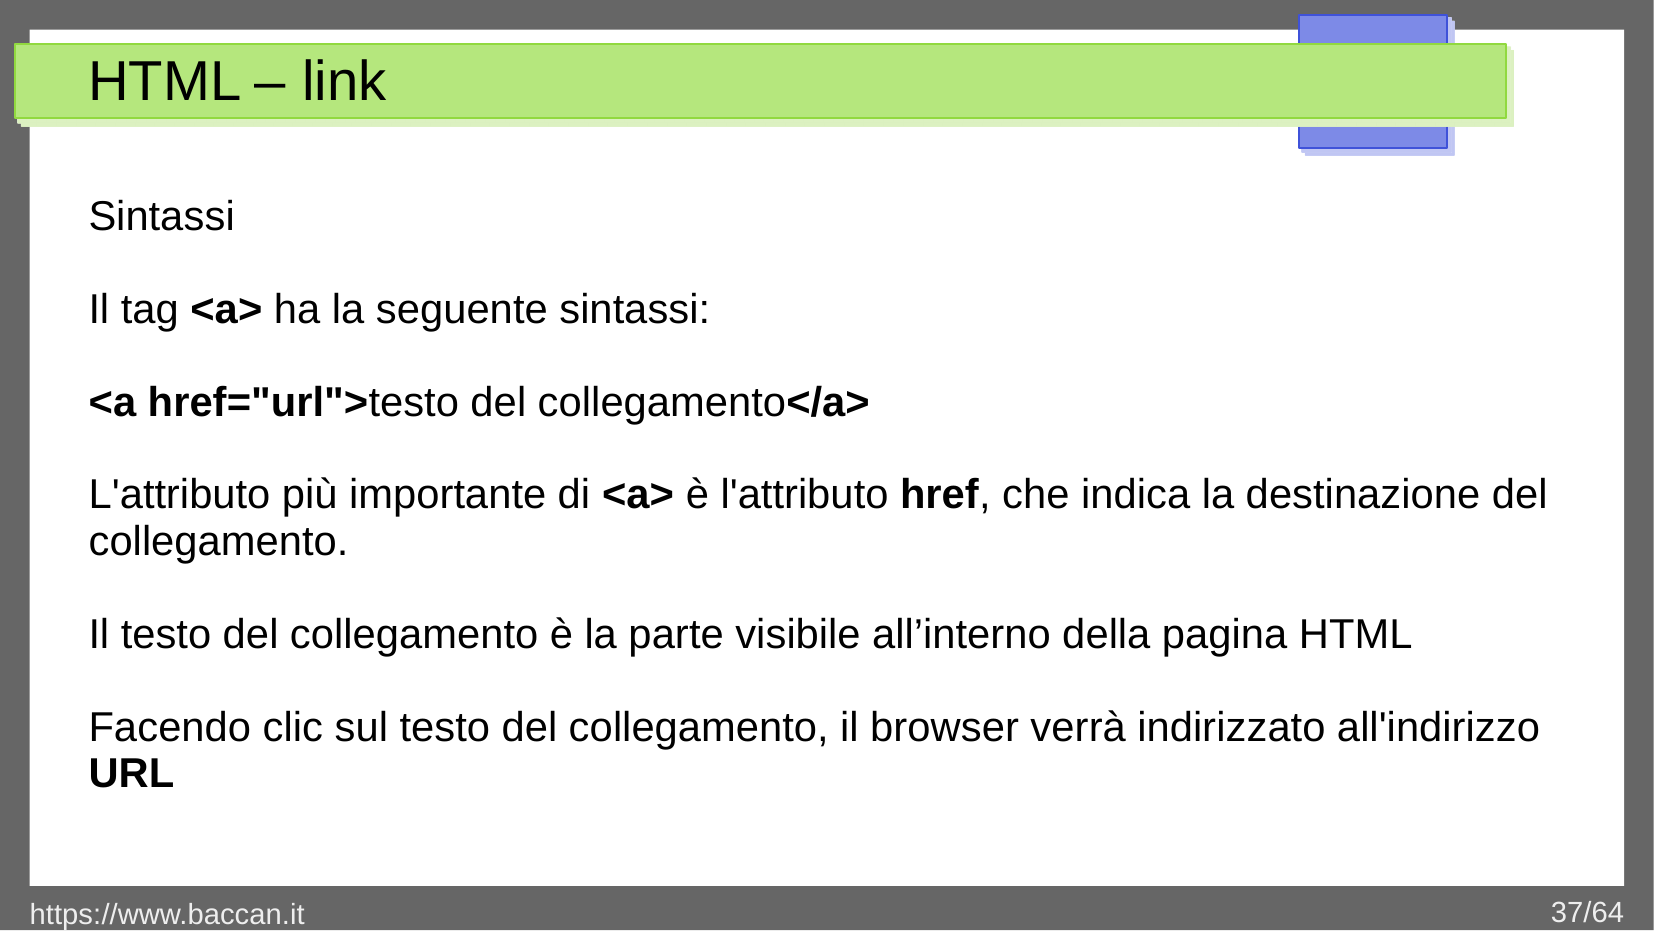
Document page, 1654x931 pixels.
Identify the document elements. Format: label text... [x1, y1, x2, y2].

text_box Sintassi Il tag <a> ha la seguente sintassi: <a href="url">testo del collegamento</a> L'attributo più importante di <a> è l'attributo href, che indica la destinazione del collegamento. Il testo del collegamento è la parte visibile all’interno della pagina HTML Facendo clic sul testo del collegamento, il browser verrà indirizzato all'indirizzo URL [88, 169, 1565, 820]
title HTML – link [88, 44, 1506, 119]
